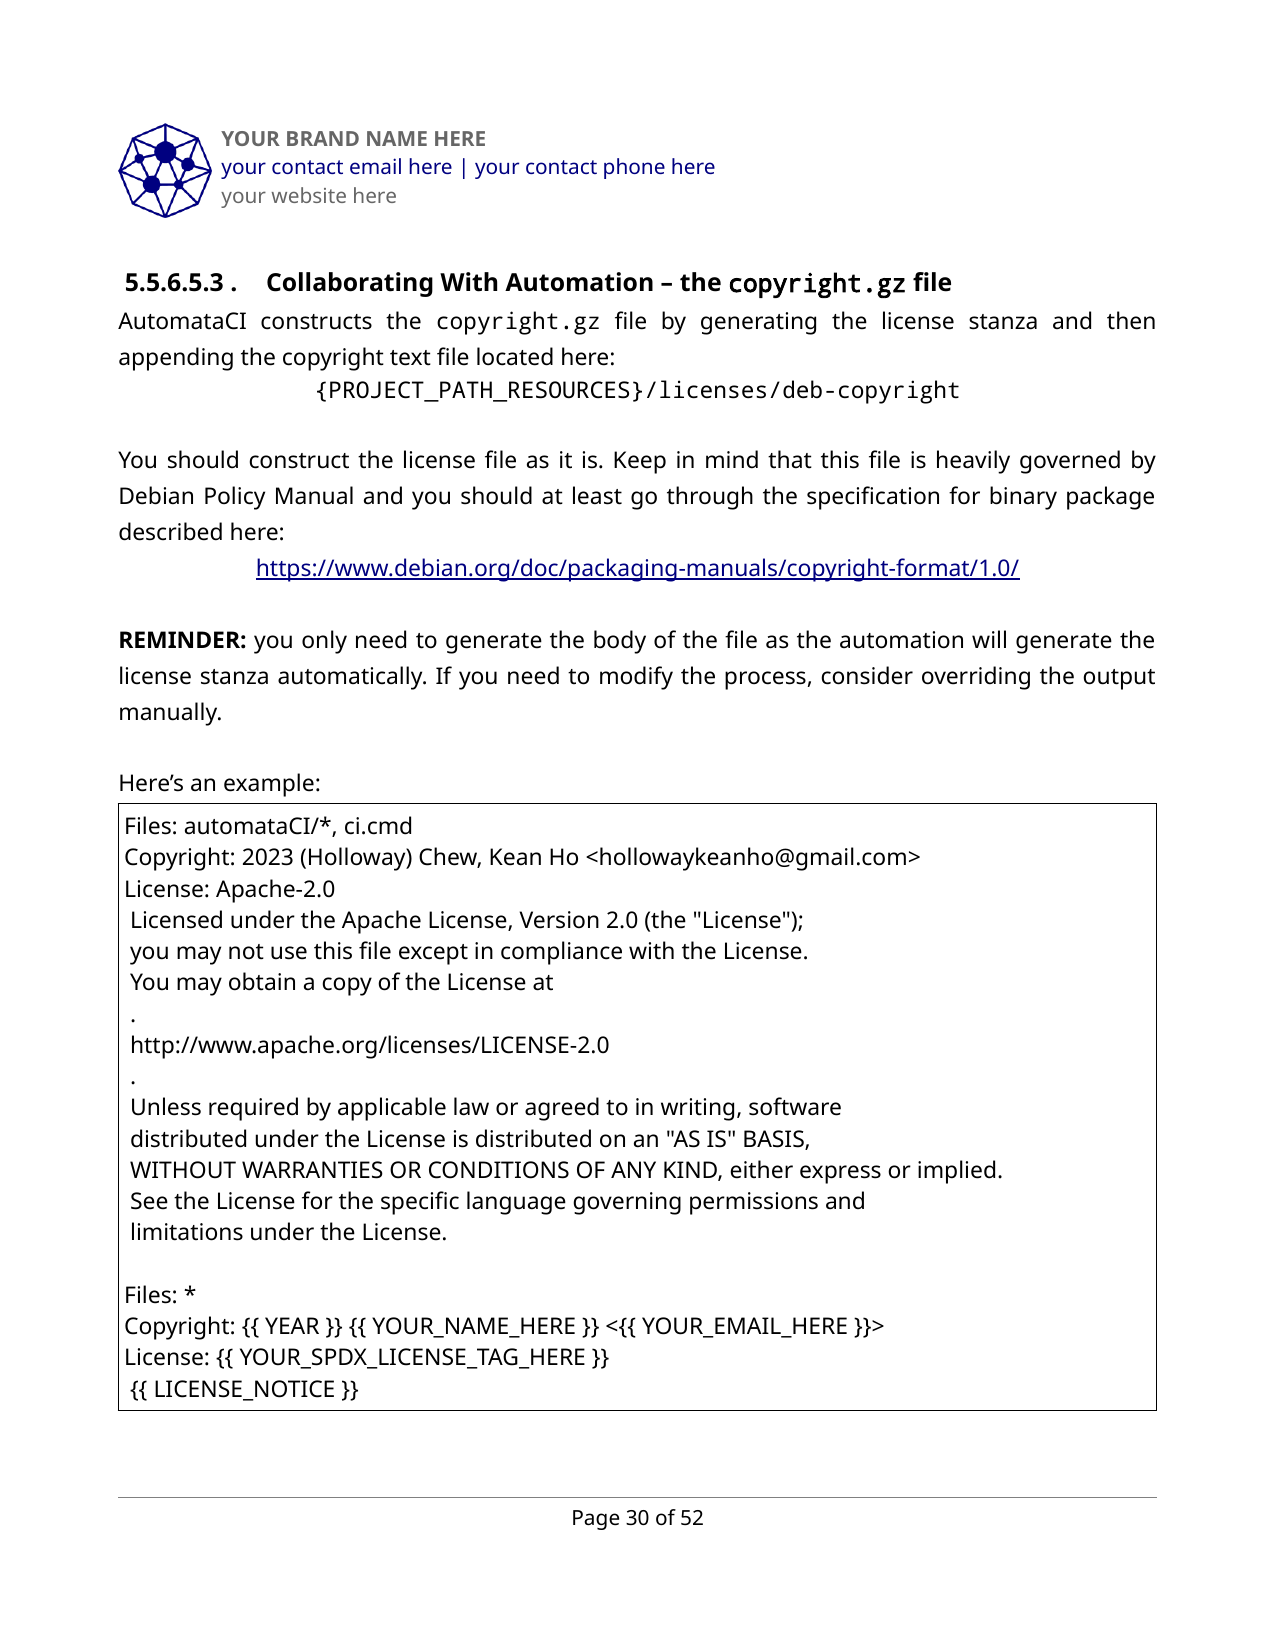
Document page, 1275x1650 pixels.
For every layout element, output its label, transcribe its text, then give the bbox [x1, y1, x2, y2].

table_header Files: automataCI/*, ci.cmd Copyright: 2023 (Holloway) Chew, Kean Ho <hollowaykeanho@gmail.com> License: Apache-2.0 Licensed under the Apache License, Version 2.0 (the "License"); you may not use this file except in compliance with the License. You may obtain a copy of the License at . http://www.apache.org/licenses/LICENSE-2.0 . Unless required by applicable law or agreed to in writing, software distributed under the License is distributed on an "AS IS" BASIS, WITHOUT WARRANTIES OR CONDITIONS OF ANY KIND, either express or implied. See the License for the specific language governing permissions and limitations under the License. Files: * Copyright: {{ YEAR }} {{ YOUR_NAME_HERE }} <{{ YOUR_EMAIL_HERE }}> License: {{ YOUR_SPDX_LICENSE_TAG_HERE }} {{ LICENSE_NOTICE }} [119, 804, 1156, 1409]
picture [118, 123, 212, 218]
text AutomataCI constructs the copyright.gz file by generating the license stanza and then appending the copyright text file located here: [118, 305, 1157, 372]
text {PROJECT_PATH_RESOURCES}/licenses/deb-copyright [118, 377, 1157, 404]
text REMINDER: you only need to generate the body of the file as the automation will generate the license stanza automatically. If you need to modify the process, consider overriding the output manually. [118, 624, 1157, 727]
text Here’s an example: [118, 767, 1157, 799]
text https://www.debian.org/doc/packaging-manuals/copyright-format/1.0/ [118, 552, 1157, 583]
text You should construct the license file as it is. Keep in mind that this file is heavily governed by Debian Policy Manual and you should at least go through the specification for binary package described here: [118, 444, 1157, 547]
subtitle Collaborating With Automation – the copyright.gz file [118, 265, 1157, 299]
